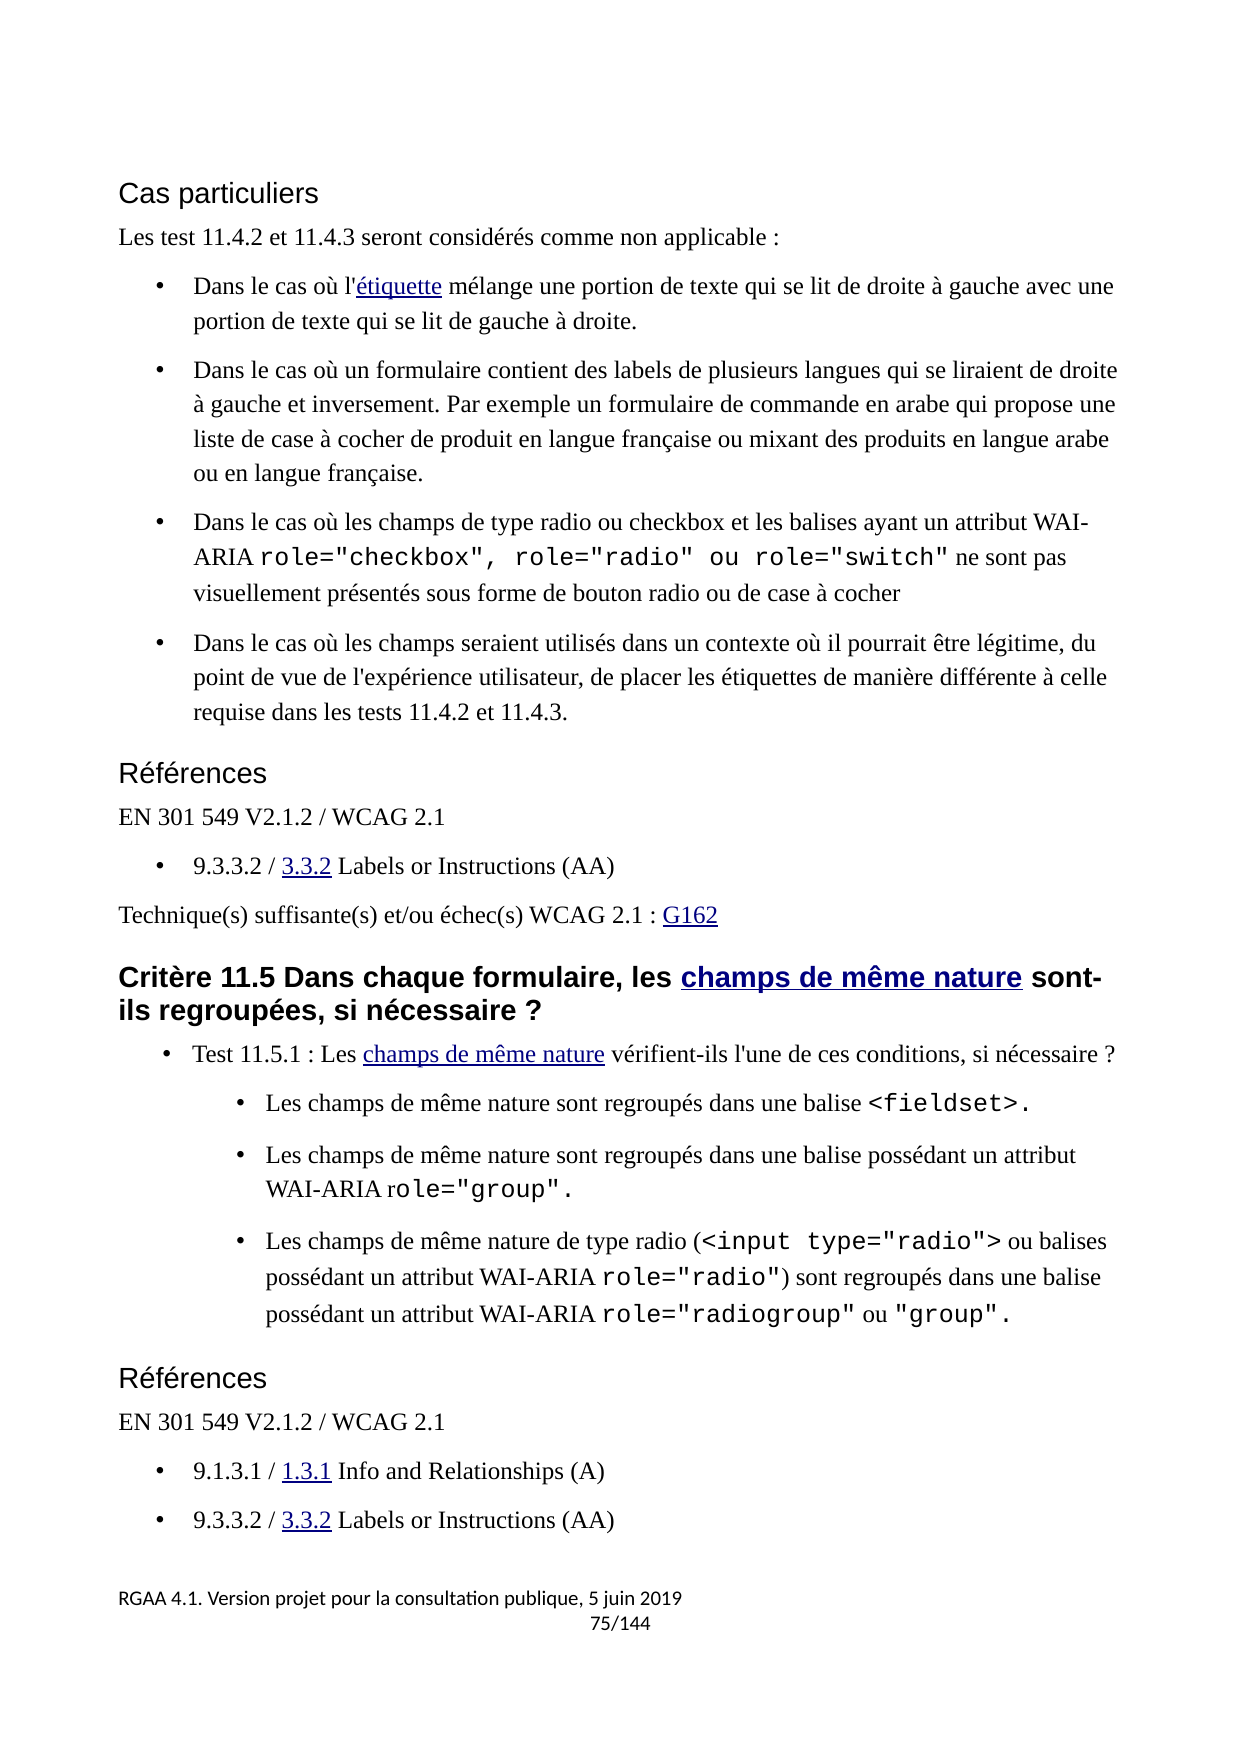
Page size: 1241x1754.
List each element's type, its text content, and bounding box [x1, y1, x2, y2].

text EN 301 549 V2.1.2 / WCAG 2.1 [118, 802, 1122, 831]
list Dans le cas où les champs seraient utilisés dans un contexte où il pourrait être légitime, du point de vue de l'expérience utilisateur, de placer les étiquettes de manière différente à celle requise dans les tests 11.4.2 et 11.4.3. [156, 628, 1122, 725]
list Dans le cas où un formulaire contient des labels de plusieurs langues qui se liraient de droite à gauche et inversement. Par exemple un formulaire de commande en arabe qui propose une liste de case à cocher de produit en langue française ou mixant des produits en langue arabe ou en langue française. [156, 355, 1122, 487]
list 9.3.3.2 / 3.3.2 Labels or Instructions (AA) [156, 1505, 1122, 1534]
text EN 301 549 V2.1.2 / WCAG 2.1 [118, 1407, 1122, 1436]
list Les champs de même nature sont regroupés dans une balise possédant un attribut WAI-ARIA role="group". [236, 1140, 1122, 1205]
list Les champs de même nature de type radio (<input type="radio"> ou balises possédant un attribut WAI-ARIA role="radio") sont regroupés dans une balise possédant un attribut WAI-ARIA role="radiogroup" ou "group". [236, 1226, 1122, 1330]
list 9.3.3.2 / 3.3.2 Labels or Instructions (AA) [156, 851, 1122, 880]
text Les test 11.4.2 et 11.4.3 seront considérés comme non applicable : [118, 222, 1122, 251]
subtitle Cas particuliers [118, 176, 1122, 210]
list 9.1.3.1 / 1.3.1 Info and Relationships (A) [156, 1456, 1122, 1485]
subtitle Critère 11.5 Dans chaque formulaire, les champs de même nature sont-ils regroupées, si nécessaire ? [118, 960, 1122, 1027]
list Dans le cas où les champs de type radio ou checkbox et les balises ayant un attribut WAI-ARIA role="checkbox", role="radio" ou role="switch" ne sont pas visuellement présentés sous forme de bouton radio ou de case à cocher [156, 507, 1122, 607]
subtitle Références [118, 1361, 1122, 1394]
list Dans le cas où l'étiquette mélange une portion de texte qui se lit de droite à gauche avec une portion de texte qui se lit de gauche à droite. [156, 271, 1122, 335]
subtitle Références [118, 756, 1122, 789]
text Technique(s) suffisante(s) et/ou échec(s) WCAG 2.1 : G162 [118, 900, 1122, 929]
list Test 11.5.1 : Les champs de même nature vérifient-ils l'une de ces conditions, si nécessaire ? [162, 1039, 1122, 1068]
list Les champs de même nature sont regroupés dans une balise <fieldset>. [236, 1088, 1122, 1119]
